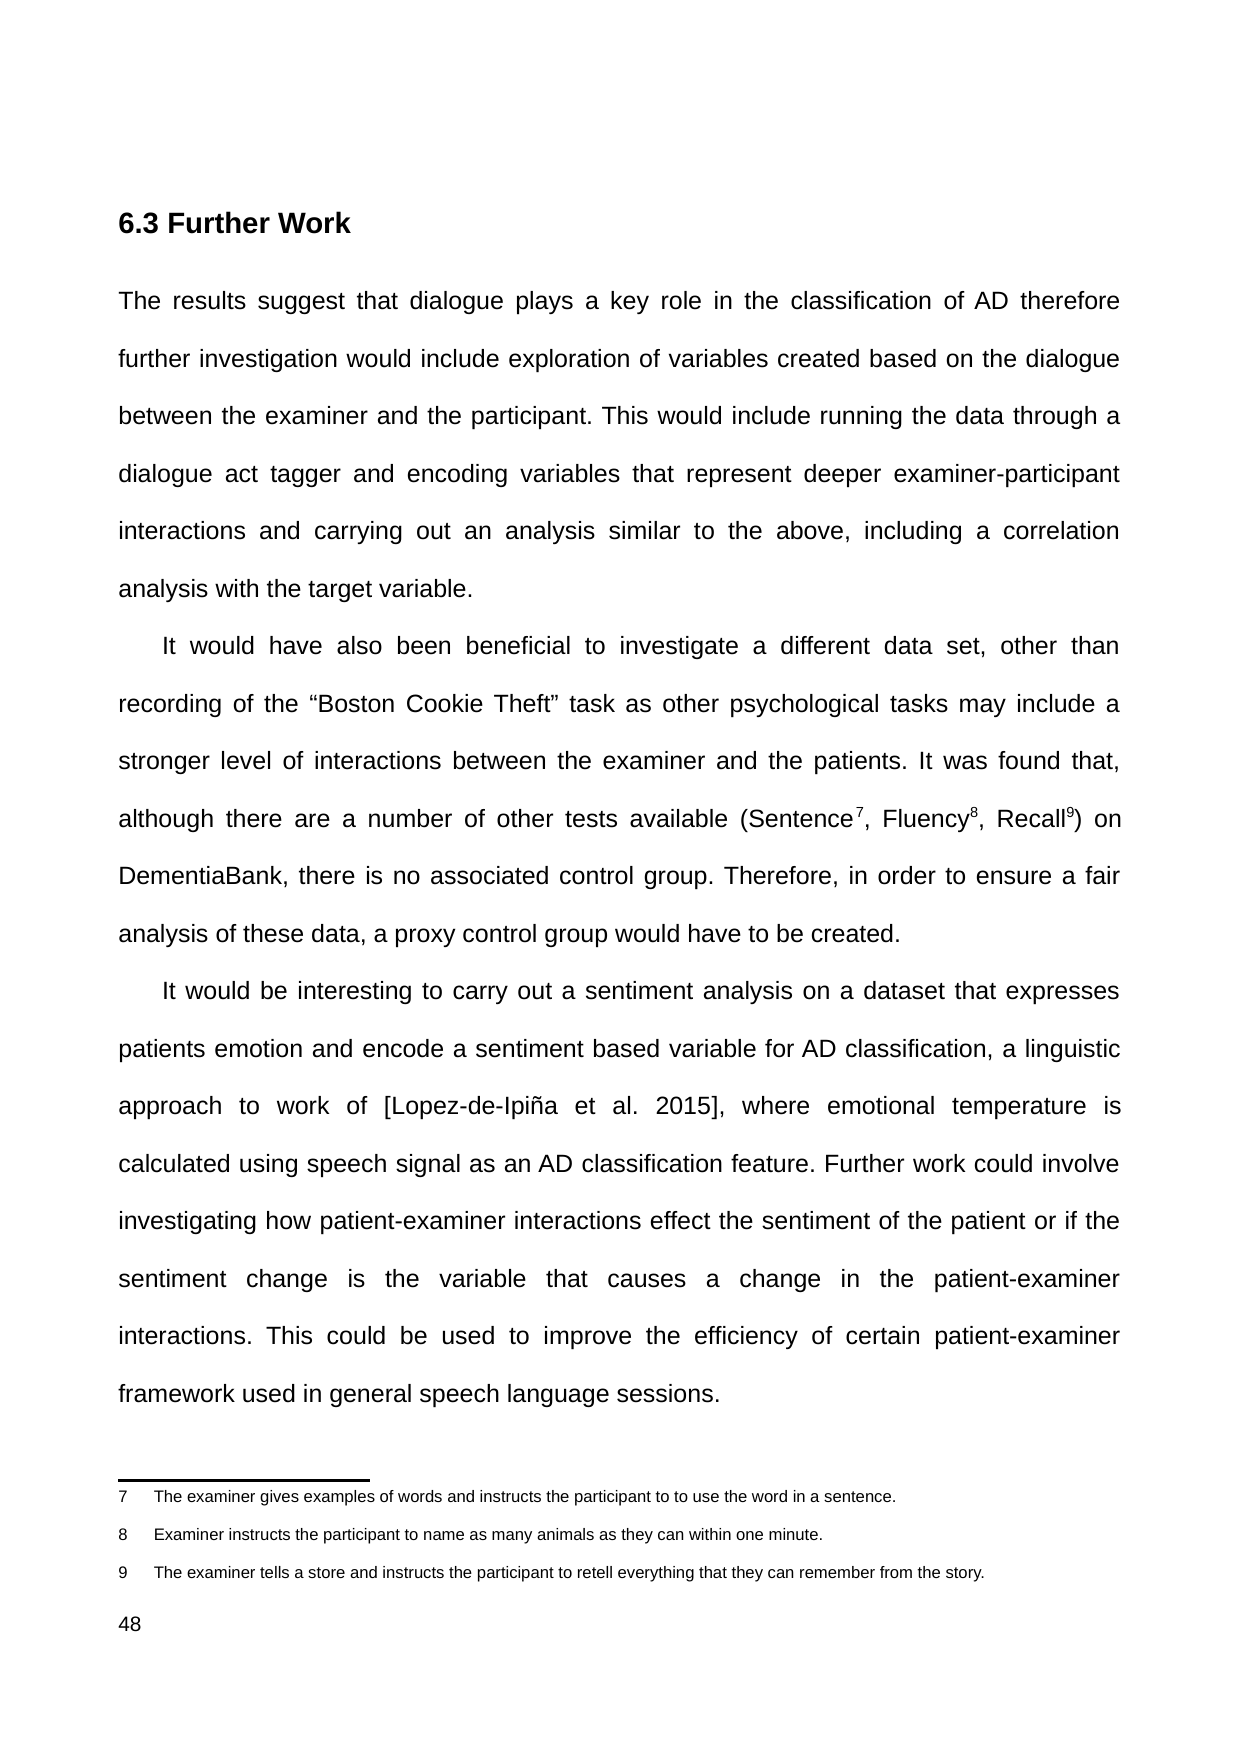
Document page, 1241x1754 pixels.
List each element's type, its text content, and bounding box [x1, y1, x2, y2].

subtitle 6.3 Further Work [118, 206, 1122, 240]
text It would have also been beneficial to investigate a different data set, other than recording of the “Boston Cookie Theft” task as other psychological tasks may include a stronger level of interactions between the examiner and the patients. It was found that, although there are a number of other tests available (Sentence, Fluency, Recall) on DementiaBank, there is no associated control group. Therefore, in order to ensure a fair analysis of these data, a proxy control group would have to be created. [118, 631, 1122, 947]
text It would be interesting to carry out a sentiment analysis on a dataset that expresses patients emotion and encode a sentiment based variable for AD classification, a linguistic approach to work of [Lopez-de-Ipiña et al. 2015], where emotional temperature is calculated using speech signal as an AD classification feature. Further work could involve investigating how patient-examiner interactions effect the sentiment of the patient or if the sentiment change is the variable that causes a change in the patient-examiner interactions. This could be used to improve the efficiency of certain patient-examiner framework used in general speech language sessions. [118, 976, 1122, 1407]
text The examiner gives examples of words and instructs the participant to to use the word in a sentence. [118, 1487, 1122, 1506]
text Examiner instructs the participant to name as many animals as they can within one minute. [118, 1525, 1122, 1544]
text The examiner tells a store and instructs the participant to retell everything that they can remember from the story. [118, 1563, 1122, 1582]
text The results suggest that dialogue plays a key role in the classification of AD therefore further investigation would include exploration of variables created based on the dialogue between the examiner and the participant. This would include running the data through a dialogue act tagger and encoding variables that represent deeper examiner-participant interactions and carrying out an analysis similar to the above, including a correlation analysis with the target variable. [118, 286, 1122, 602]
